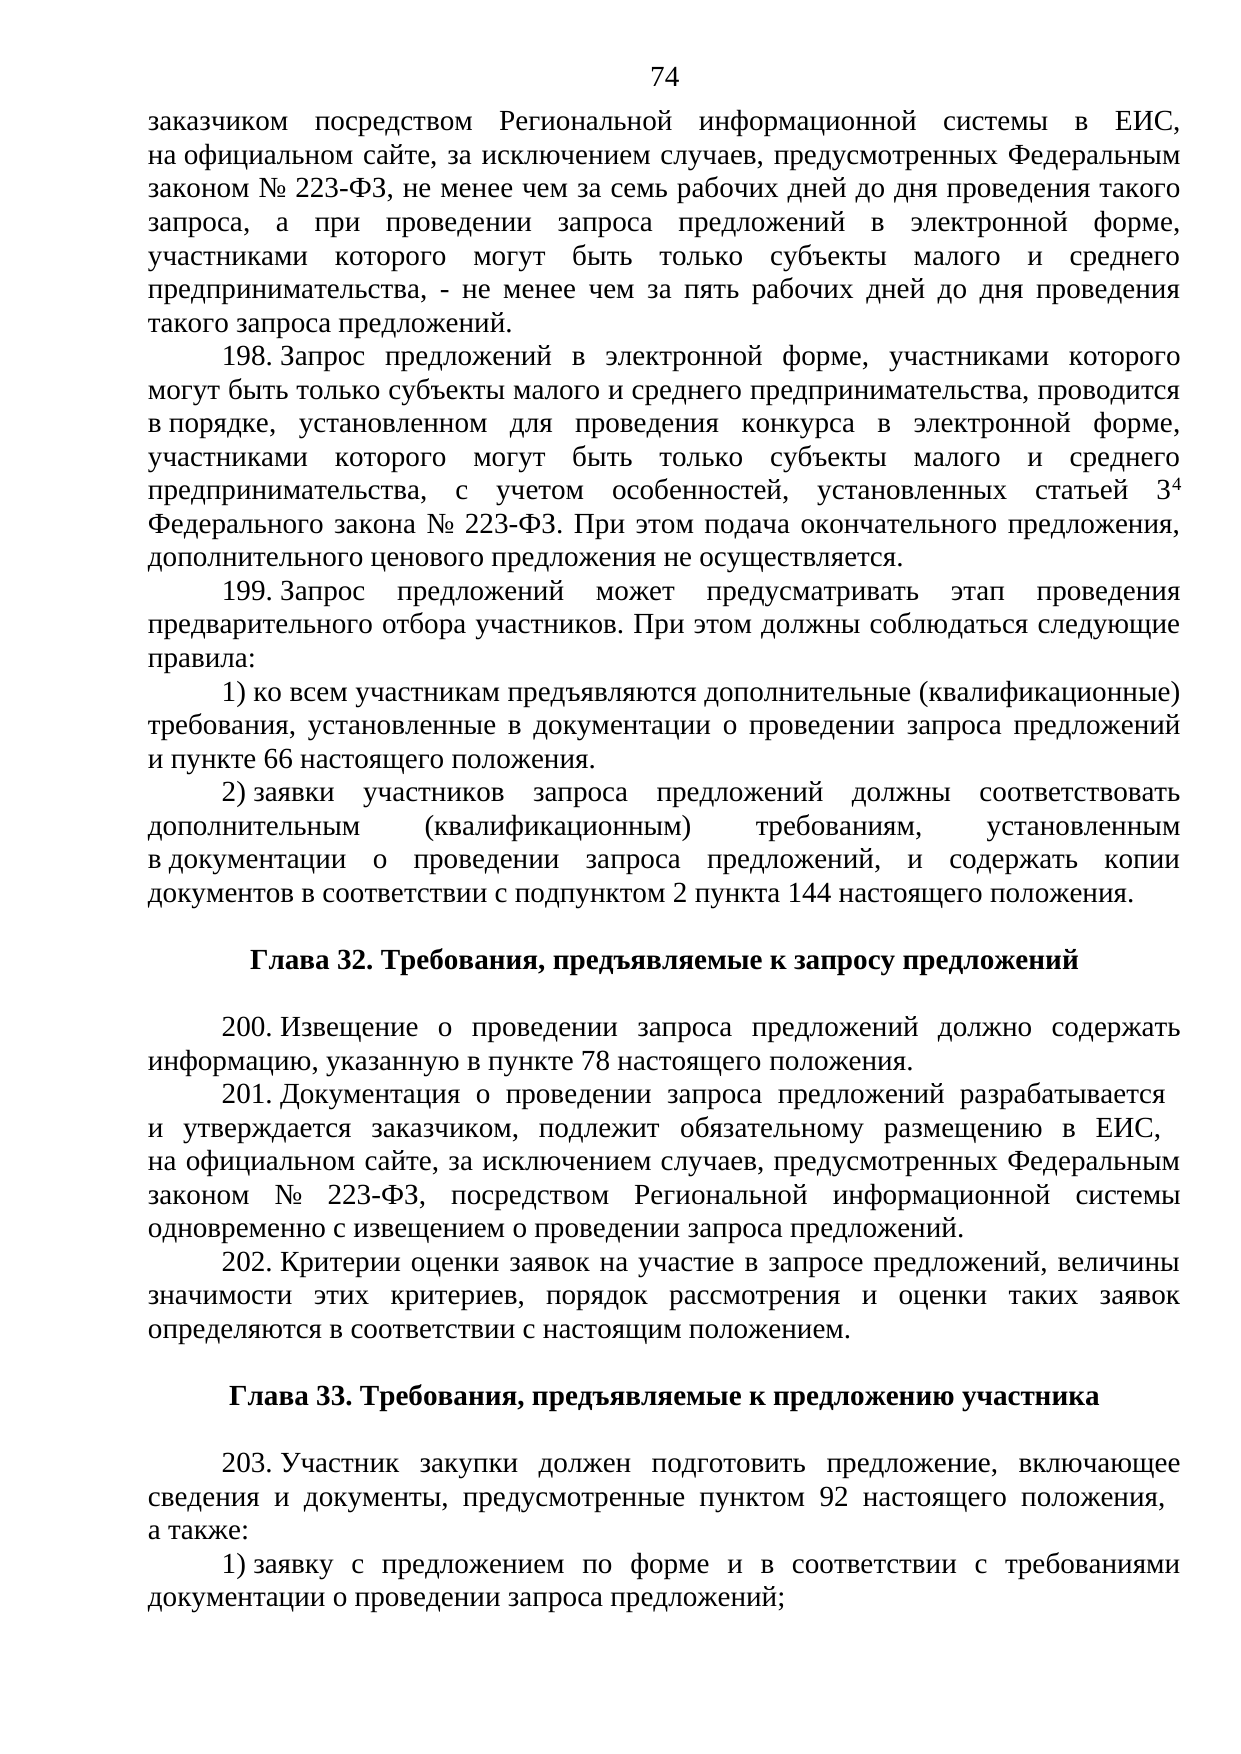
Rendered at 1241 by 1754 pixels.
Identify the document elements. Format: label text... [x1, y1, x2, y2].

text заказчиком посредством Региональной информационной системы в ЕИС, на официальном сайте, за исключением случаев, предусмотренных Федеральным законом № 223-ФЗ, не менее чем за семь рабочих дней до дня проведения такого запроса, а при проведении запроса предложений в электронной форме, участниками которого могут быть только субъекты малого и среднего предпринимательства, - не менее чем за пять рабочих дней до дня проведения такого запроса предложений. [148, 103, 1181, 338]
text 202. Критерии оценки заявок на участие в запросе предложений, величины значимости этих критериев, порядок рассмотрения и оценки таких заявок определяются в соответствии с настоящим положением. [148, 1244, 1181, 1344]
text 1) ко всем участникам предъявляются дополнительные (квалификационные) требования, установленные в документации о проведении запроса предложений и пункте 66 настоящего положения. [148, 674, 1181, 774]
text 2) заявки участников запроса предложений должны соответствовать дополнительным (квалификационным) требованиям, установленным в документации о проведении запроса предложений, и содержать копии документов в соответствии с подпунктом 2 пункта 144 настоящего положения. [148, 774, 1181, 908]
text Глава 32. Требования, предъявляемые к запросу предложений [148, 942, 1181, 976]
text 201. Документация о проведении запроса предложений разрабатывается и утверждается заказчиком, подлежит обязательному размещению в ЕИС, на официальном сайте, за исключением случаев, предусмотренных Федеральным законом № 223-ФЗ, посредством Региональной информационной системы одновременно с извещением о проведении запроса предложений. [148, 1076, 1181, 1244]
text 199. Запрос предложений может предусматривать этап проведения предварительного отбора участников. При этом должны соблюдаться следующие правила: [148, 573, 1181, 674]
text 198. Запрос предложений в электронной форме, участниками которого могут быть только субъекты малого и среднего предпринимательства, проводится в порядке, установленном для проведения конкурса в электронной форме, участниками которого могут быть только субъекты малого и среднего предпринимательства, с учетом особенностей, установленных статьей 34 Федерального закона № 223-ФЗ. При этом подача окончательного предложения, дополнительного ценового предложения не осуществляется. [148, 338, 1181, 573]
text 1) заявку с предложением по форме и в соответствии с требованиями документации о проведении запроса предложений; [148, 1546, 1181, 1613]
text 200. Извещение о проведении запроса предложений должно содержать информацию, указанную в пункте 78 настоящего положения. [148, 1009, 1181, 1076]
text Глава 33. Требования, предъявляемые к предложению участника [148, 1378, 1181, 1412]
text 203. Участник закупки должен подготовить предложение, включающее сведения и документы, предусмотренные пунктом 92 настоящего положения, а также: [148, 1445, 1181, 1546]
